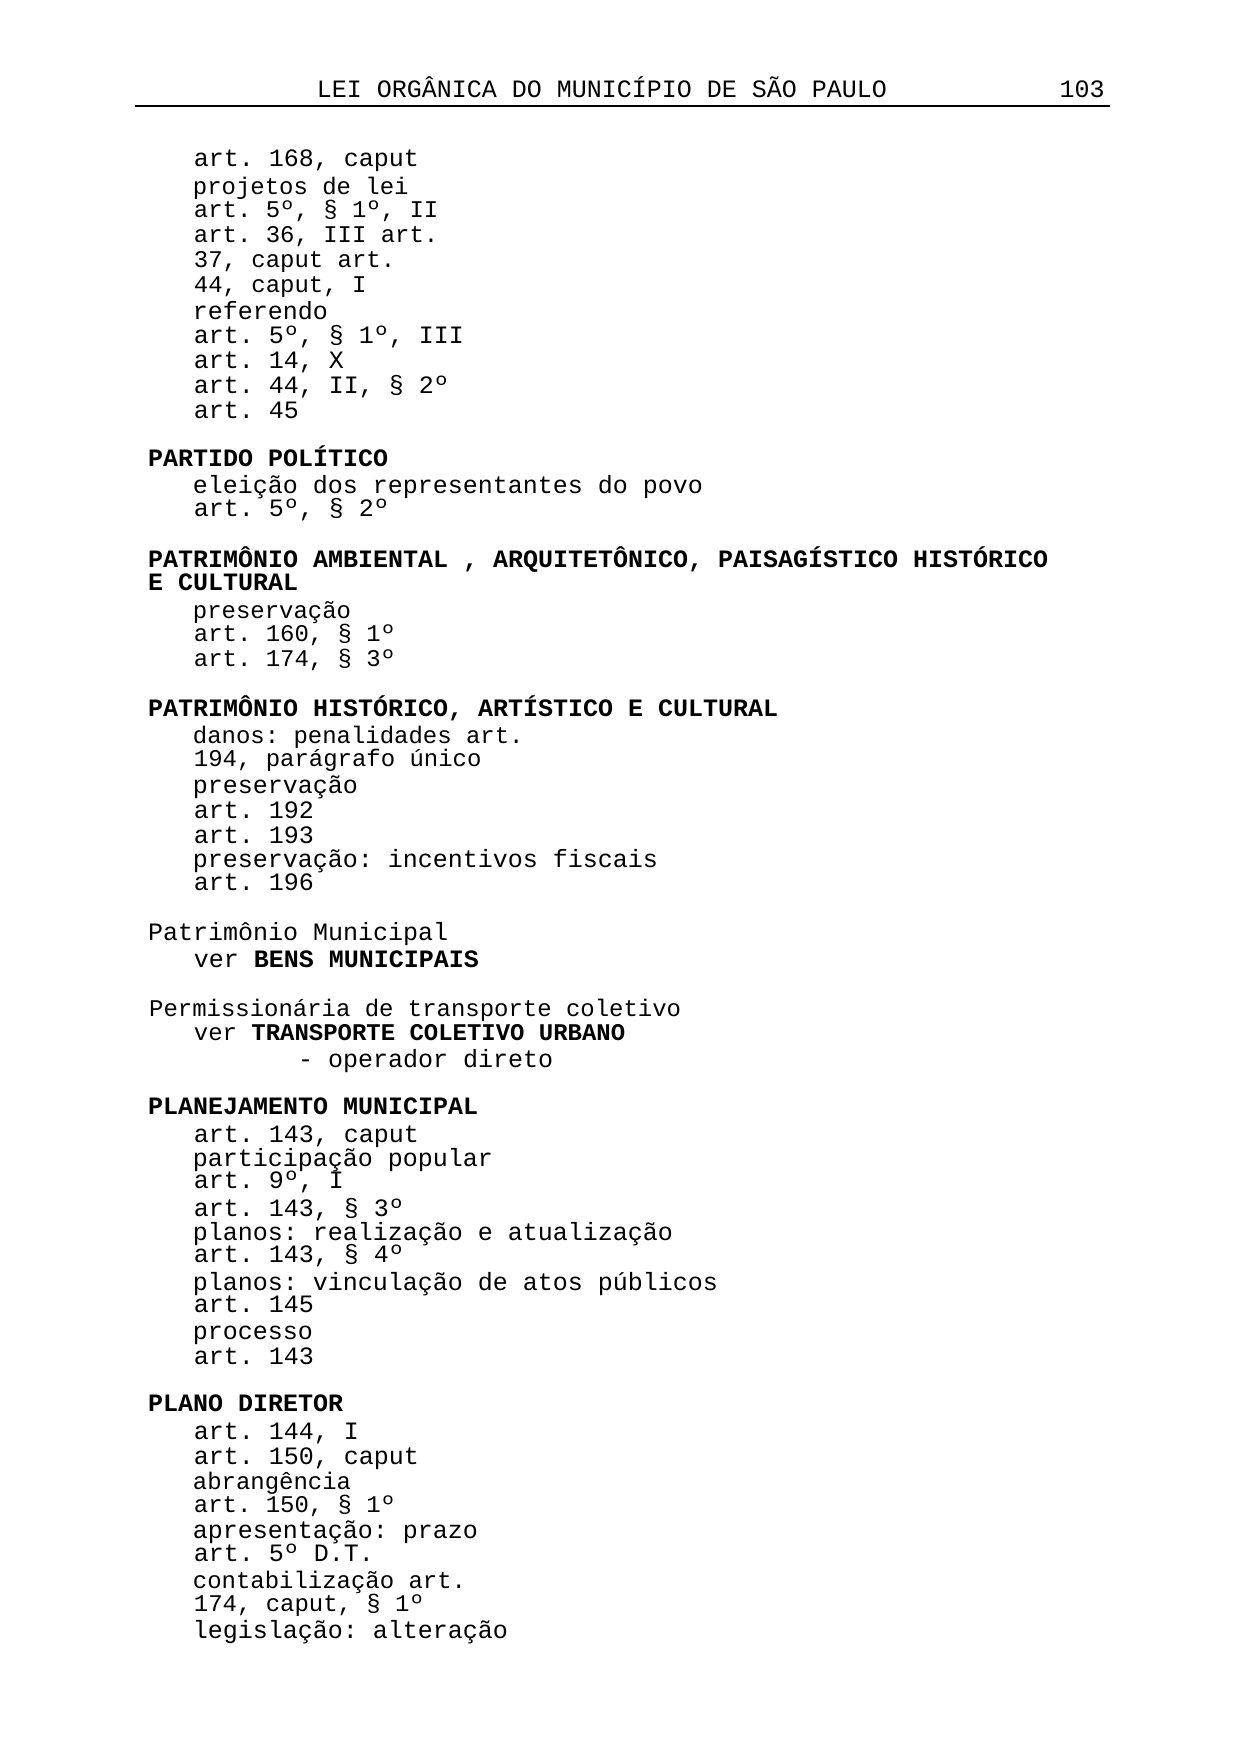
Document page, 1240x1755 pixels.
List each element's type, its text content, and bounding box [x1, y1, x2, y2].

text PLANEJAMENTO MUNICIPAL [148, 1094, 1110, 1122]
text ver BENS MUNICIPAIS [194, 948, 1110, 972]
list contabilização art. 174, caput, § 1º [193, 1569, 508, 1619]
table_header 103 [967, 65, 1110, 104]
list danos: penalidades art. 194, parágrafo único [193, 723, 568, 774]
list planos: realização e atualização art. 143, § 4º [193, 1221, 702, 1270]
list preservação [193, 774, 1110, 798]
text PARTIDO POLÍTICO [148, 445, 1110, 473]
text PATRIMÔNIO HISTÓRICO, ARTÍSTICO E CULTURAL [148, 695, 1110, 723]
text art. 44, II, § 2º [194, 374, 1110, 399]
text - operador direto [298, 1047, 1110, 1072]
text art. 192 [194, 798, 1110, 823]
text art. 143 [194, 1344, 1110, 1369]
list planos: vinculação de atos públicos art. 145 [193, 1270, 747, 1320]
list legislação: alteração [193, 1619, 1110, 1643]
text Patrimônio Municipal [148, 919, 1110, 948]
text art. 150, caput [194, 1444, 1110, 1469]
text PATRIMÔNIO AMBIENTAL , ARQUITETÔNICO, PAISAGÍSTICO HISTÓRICO E CULTURAL [148, 547, 1077, 598]
list preservação art. 160, § 1º art. 174, § 3º [193, 598, 402, 673]
text art. 14, X [194, 349, 1110, 374]
text art. 193 [194, 823, 1110, 848]
list referendo [193, 299, 1110, 324]
list apresentação: prazo art. 5º D.T. [193, 1519, 508, 1568]
text art. 45 [194, 399, 1110, 424]
list abrangência art. 150, § 1º [193, 1469, 402, 1519]
text art. 168, caput [194, 146, 1110, 174]
text art. 143, § 3º [194, 1196, 1110, 1221]
text art. 5º, § 1º, III [194, 324, 1110, 349]
list eleição dos representantes do povo art. 5º, § 2º [193, 473, 733, 523]
list participação popular art. 9º, I [193, 1147, 522, 1196]
text PLANO DIRETOR [148, 1391, 1110, 1419]
list preservação: incentivos fiscais art. 196 [193, 848, 687, 897]
list processo [193, 1320, 1110, 1344]
text art. 143, caput [194, 1122, 1110, 1147]
list projetos de lei art. 5º, § 1º, II art. 36, III art. 37, caput art. 44, caput, I [193, 174, 447, 299]
text art. 144, I [194, 1419, 1110, 1444]
table_header LEI ORGÂNICA DO MUNICÍPIO DE SÃO PAULO [135, 65, 967, 104]
text Permissionária de transporte coletivo ver TRANSPORTE COLETIVO URBANO [149, 996, 702, 1047]
